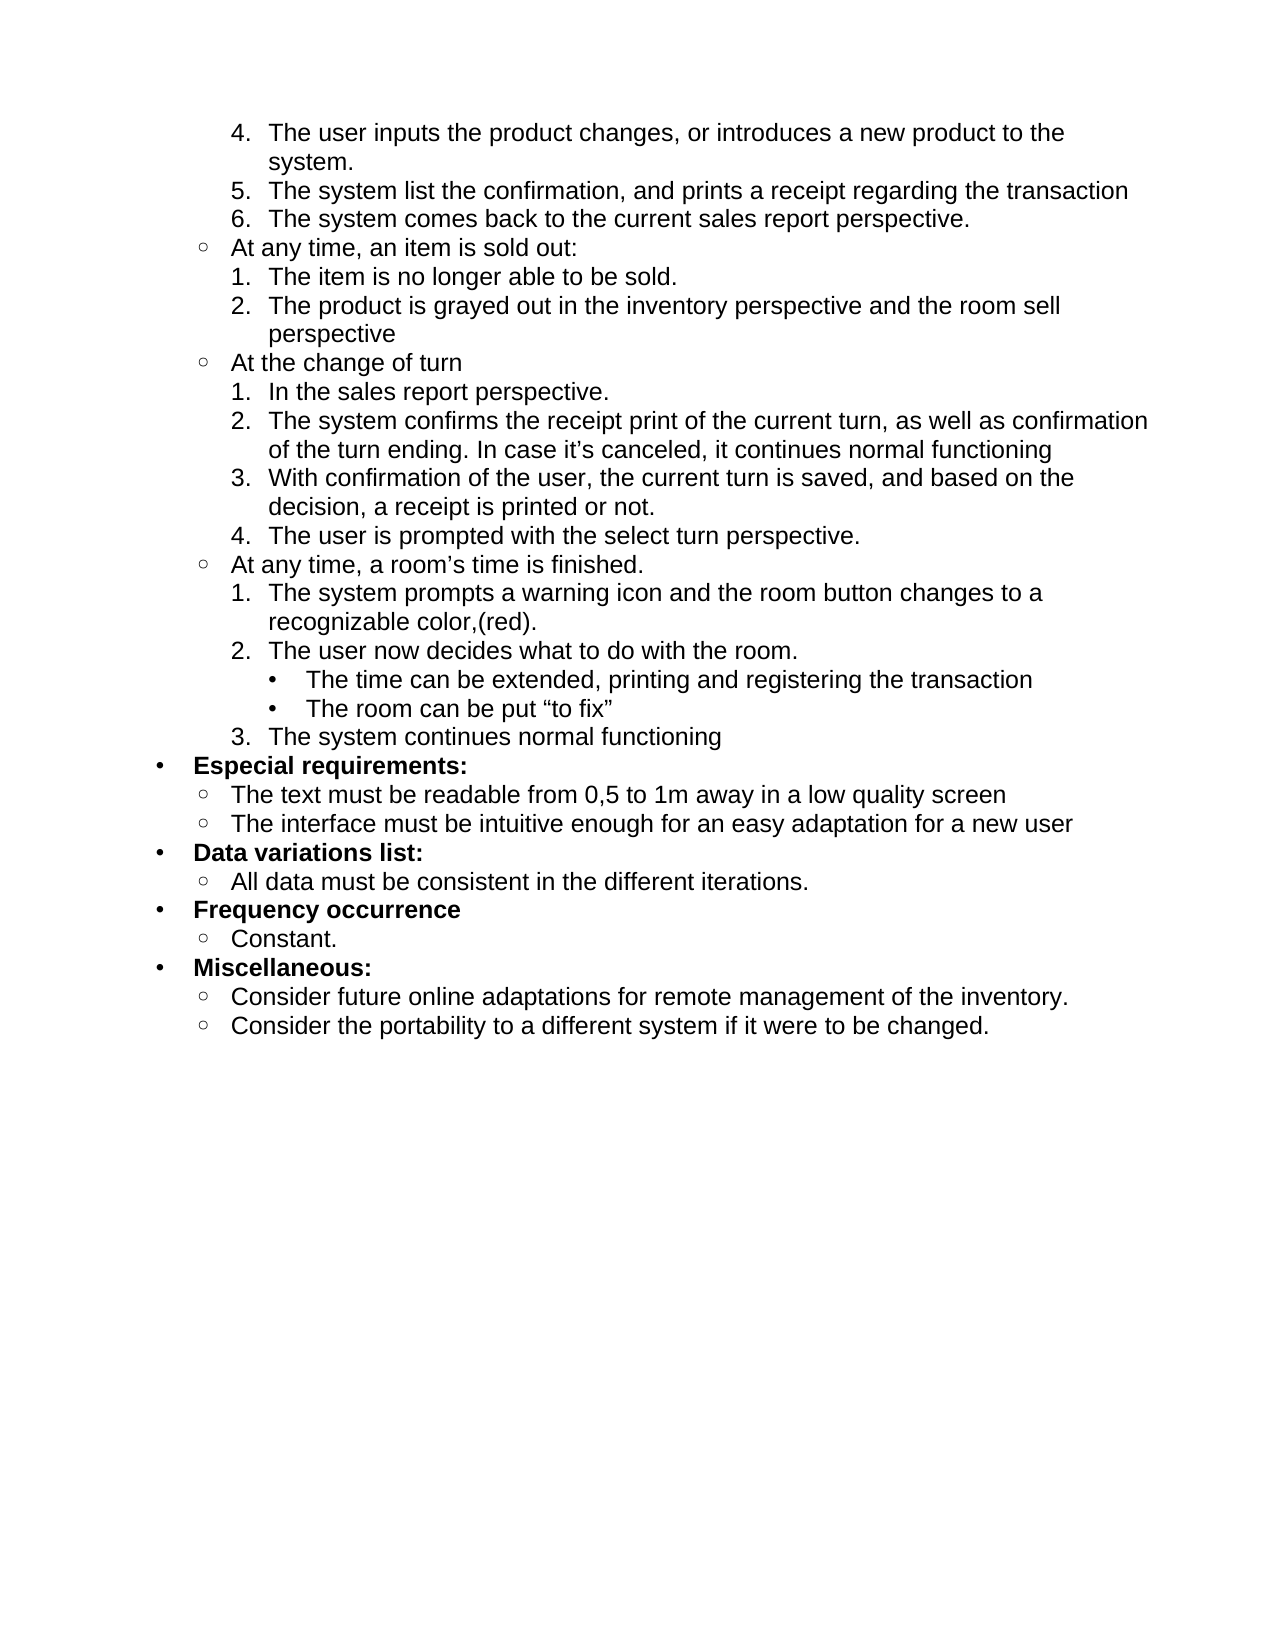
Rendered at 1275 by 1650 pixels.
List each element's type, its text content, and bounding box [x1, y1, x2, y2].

list At any time, a room’s time is finished. [193, 549, 1157, 578]
list The room can be put “to fix” [268, 693, 1157, 722]
list At the change of turn [193, 348, 1157, 377]
list The product is grayed out in the inventory perspective and the room sell perspective [231, 291, 1157, 348]
list The interface must be intuitive enough for an easy adaptation for a new user [193, 809, 1157, 838]
list The system confirms the receipt print of the current turn, as well as confirmation of the turn ending. In case it’s canceled, it continues normal functioning [231, 406, 1157, 463]
list The text must be readable from 0,5 to 1m away in a low quality screen [193, 780, 1157, 809]
list Data variations list: [156, 838, 1157, 867]
list Constant. [193, 924, 1157, 953]
list At any time, an item is sold out: [193, 233, 1157, 262]
list All data must be consistent in the different iterations. [193, 867, 1157, 895]
list Especial requirements: [156, 751, 1157, 780]
list Miscellaneous: [156, 953, 1157, 982]
list In the sales report perspective. [231, 377, 1157, 406]
list Frequency occurrence [156, 895, 1157, 924]
list The user now decides what to do with the room. [231, 636, 1157, 665]
list Consider the portability to a different system if it were to be changed. [193, 1011, 1157, 1040]
list The item is no longer able to be sold. [231, 262, 1157, 291]
list The user is prompted with the select turn perspective. [231, 521, 1157, 549]
list With confirmation of the user, the current turn is saved, and based on the decision, a receipt is printed or not. [231, 463, 1157, 521]
list The system comes back to the current sales report perspective. [231, 204, 1157, 233]
list The system list the confirmation, and prints a receipt regarding the transaction [231, 176, 1157, 204]
list Consider future online adaptations for remote management of the inventory. [193, 982, 1157, 1011]
list The user inputs the product changes, or introduces a new product to the system. [231, 118, 1157, 176]
list The system continues normal functioning [231, 722, 1157, 751]
list The time can be extended, printing and registering the transaction [268, 665, 1157, 693]
list The system prompts a warning icon and the room button changes to a recognizable color,(red). [231, 578, 1157, 636]
